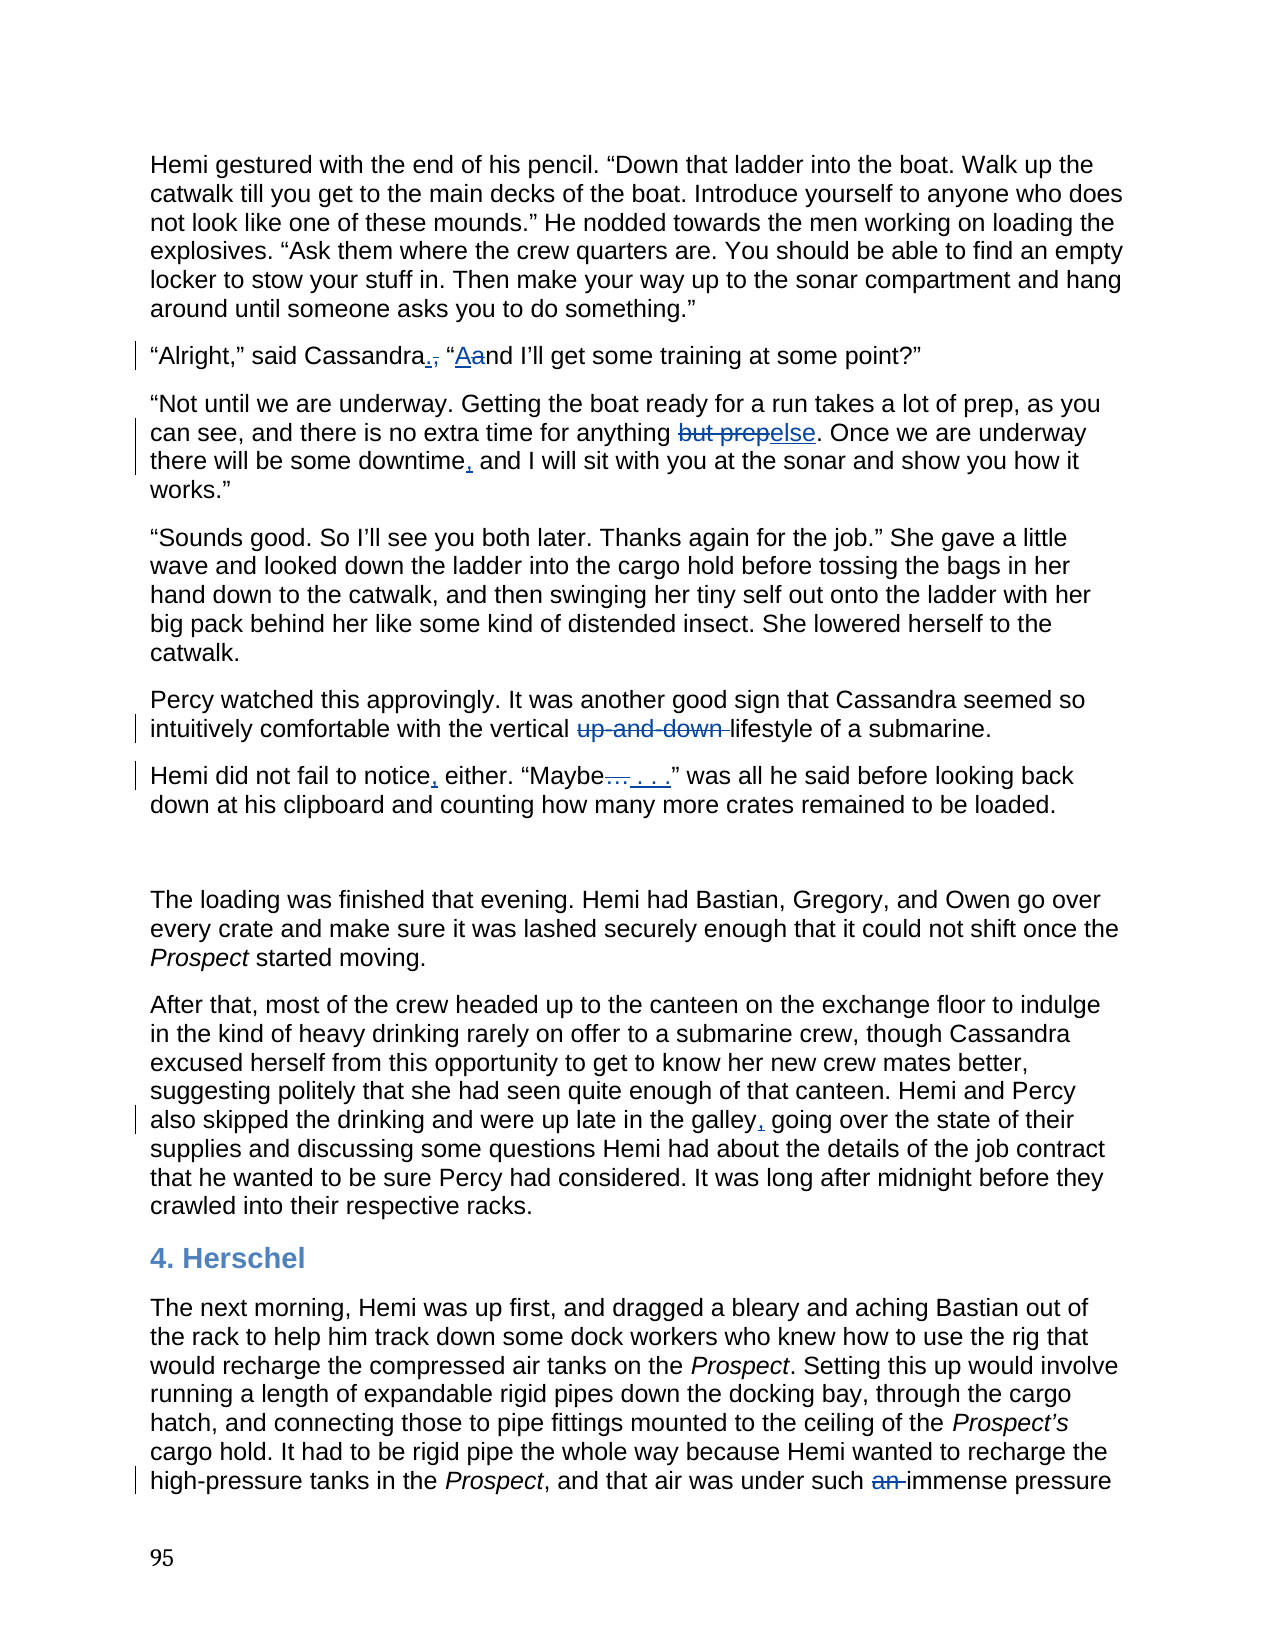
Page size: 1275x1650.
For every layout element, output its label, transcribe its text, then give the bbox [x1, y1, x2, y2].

subtitle 4. Herschel [150, 1241, 1125, 1274]
text “Not until we are underway. Getting the boat ready for a run takes a lot of prep, as you can see, and there is no extra time for anything else. Once we are underway there will be some downtime, and I will sit with you at the sonar and show you how it works.” [150, 389, 1125, 504]
text Hemi did not fail to notice, either. “Maybe . . .” was all he said before looking back down at his clipboard and counting how many more crates remained to be loaded. [150, 761, 1125, 819]
text Hemi gestured with the end of his pencil. “Down that ladder into the boat. Walk up the catwalk till you get to the main decks of the boat. Introduce yourself to anyone who does not look like one of these mounds.” He nodded towards the men working on loading the explosives. “Ask them where the crew quarters are. You should be able to find an empty locker to stow your stuff in. Then make your way up to the sonar compartment and hang around until someone asks you to do something.” [150, 150, 1125, 322]
text The loading was finished that evening. Hemi had Bastian, Gregory, and Owen go over every crate and make sure it was lashed securely enough that it could not shift once the Prospect started moving. [150, 885, 1125, 971]
text Percy watched this approvingly. It was another good sign that Cassandra seemed so intuitively comfortable with the vertical lifestyle of a submarine. [150, 685, 1125, 742]
text “Alright,” said Cassandra. “And I’ll get some training at some point?” [150, 341, 1125, 370]
text After that, most of the crew headed up to the canteen on the exchange floor to indulge in the kind of heavy drinking rarely on offer to a submarine crew, though Cassandra excused herself from this opportunity to get to know her new crew mates better, suggesting politely that she had seen quite enough of that canteen. Hemi and Percy also skipped the drinking and were up late in the galley, going over the state of their supplies and discussing some questions Hemi had about the details of the job contract that he wanted to be sure Percy had considered. It was long after midnight before they crawled into their respective racks. [150, 990, 1125, 1220]
text The next morning, Hemi was up first, and dragged a bleary and aching Bastian out of the rack to help him track down some dock workers who knew how to use the rig that would recharge the compressed air tanks on the Prospect. Setting this up would involve running a length of expandable rigid pipes down the docking bay, through the cargo hatch, and connecting those to pipe fittings mounted to the ceiling of the Prospect’s cargo hold. It had to be rigid pipe the whole way because Hemi wanted to recharge the high-pressure tanks in the Prospect, and that air was under such immense pressure [150, 1293, 1125, 1494]
text “Sounds good. So I’ll see you both later. Thanks again for the job.” She gave a little wave and looked down the ladder into the cargo hold before tossing the bags in her hand down to the catwalk, and then swinging her tiny self out onto the ladder with her big pack behind her like some kind of distended insect. She lowered herself to the catwalk. [150, 522, 1125, 666]
